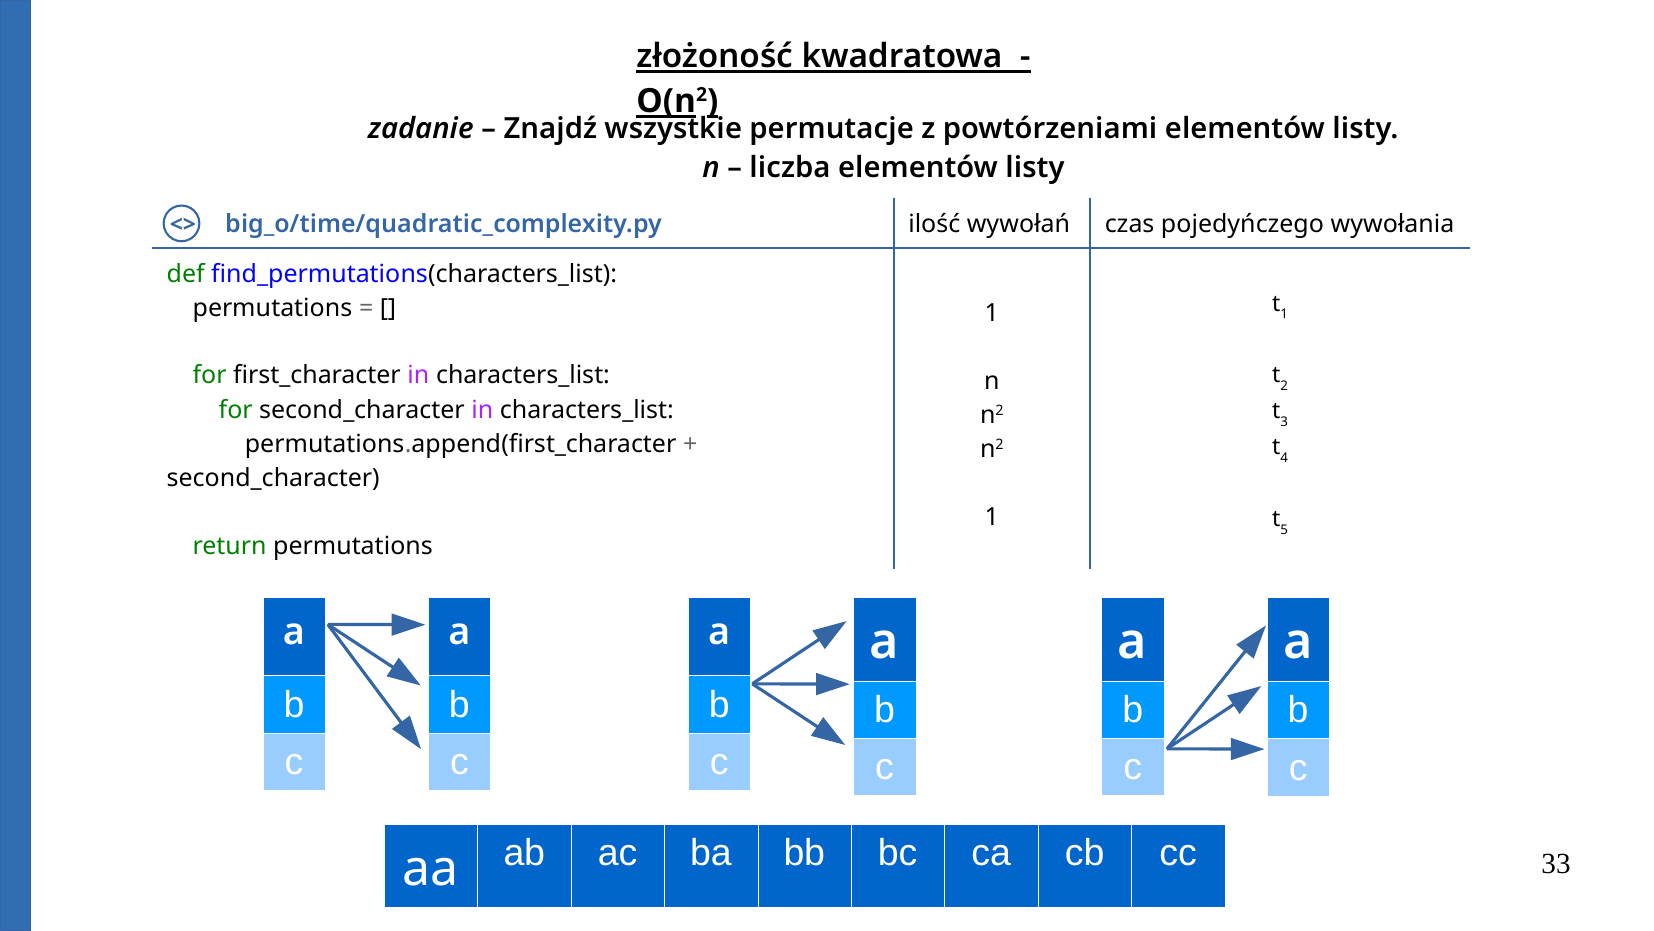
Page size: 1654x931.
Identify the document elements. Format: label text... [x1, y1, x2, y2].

table_cell c [429, 734, 490, 790]
table_header ilość wywołań [895, 198, 1089, 247]
table_cell b [429, 676, 490, 733]
table_cell b [854, 682, 916, 738]
table_cell b [1268, 682, 1329, 738]
table_cell def find_permutations(characters_list): permutations = [] for first_character in characters_list: for second_character in characters_list: permutations.append(first_character + second_character) return permutations [152, 249, 893, 569]
table_header aa [385, 825, 477, 907]
table_header ab [478, 825, 571, 907]
table_header a [264, 598, 325, 675]
table_cell 1 n n2 n2 1 [895, 249, 1089, 569]
table_cell c [264, 734, 325, 790]
table_header bb [759, 825, 851, 907]
table_cell c [1268, 739, 1329, 796]
text_box zadanie – Znajdź wszystkie permutacje z powtórzeniami elementów listy. n – liczba elementów listy [353, 99, 1301, 188]
table_header a [1268, 598, 1329, 681]
table_header a [429, 598, 490, 675]
table_header a [854, 598, 916, 681]
table_cell b [1102, 682, 1164, 738]
table_header cb [1039, 825, 1131, 907]
table_header cc [1132, 825, 1225, 907]
table_header bc [852, 825, 944, 907]
text_box <> [154, 200, 212, 247]
table_header ac [572, 825, 664, 907]
table_header ca [945, 825, 1038, 907]
table_header a [689, 598, 750, 675]
text_box [0, 0, 31, 931]
table_cell b [689, 676, 750, 733]
table_cell t1 t2 t3 t4 t5 [1091, 249, 1470, 569]
table_cell b [264, 676, 325, 733]
table_header ba [665, 825, 758, 907]
table_header czas pojedyńczego wywołania [1091, 198, 1470, 247]
table_header big_o/time/quadratic_complexity.py [152, 198, 893, 247]
table_cell c [1102, 739, 1164, 795]
table_cell c [689, 734, 750, 790]
table_cell c [854, 739, 916, 795]
table_header a [1102, 598, 1164, 681]
text_box złożoność kwadratowa - O(n2) [621, 24, 1127, 82]
